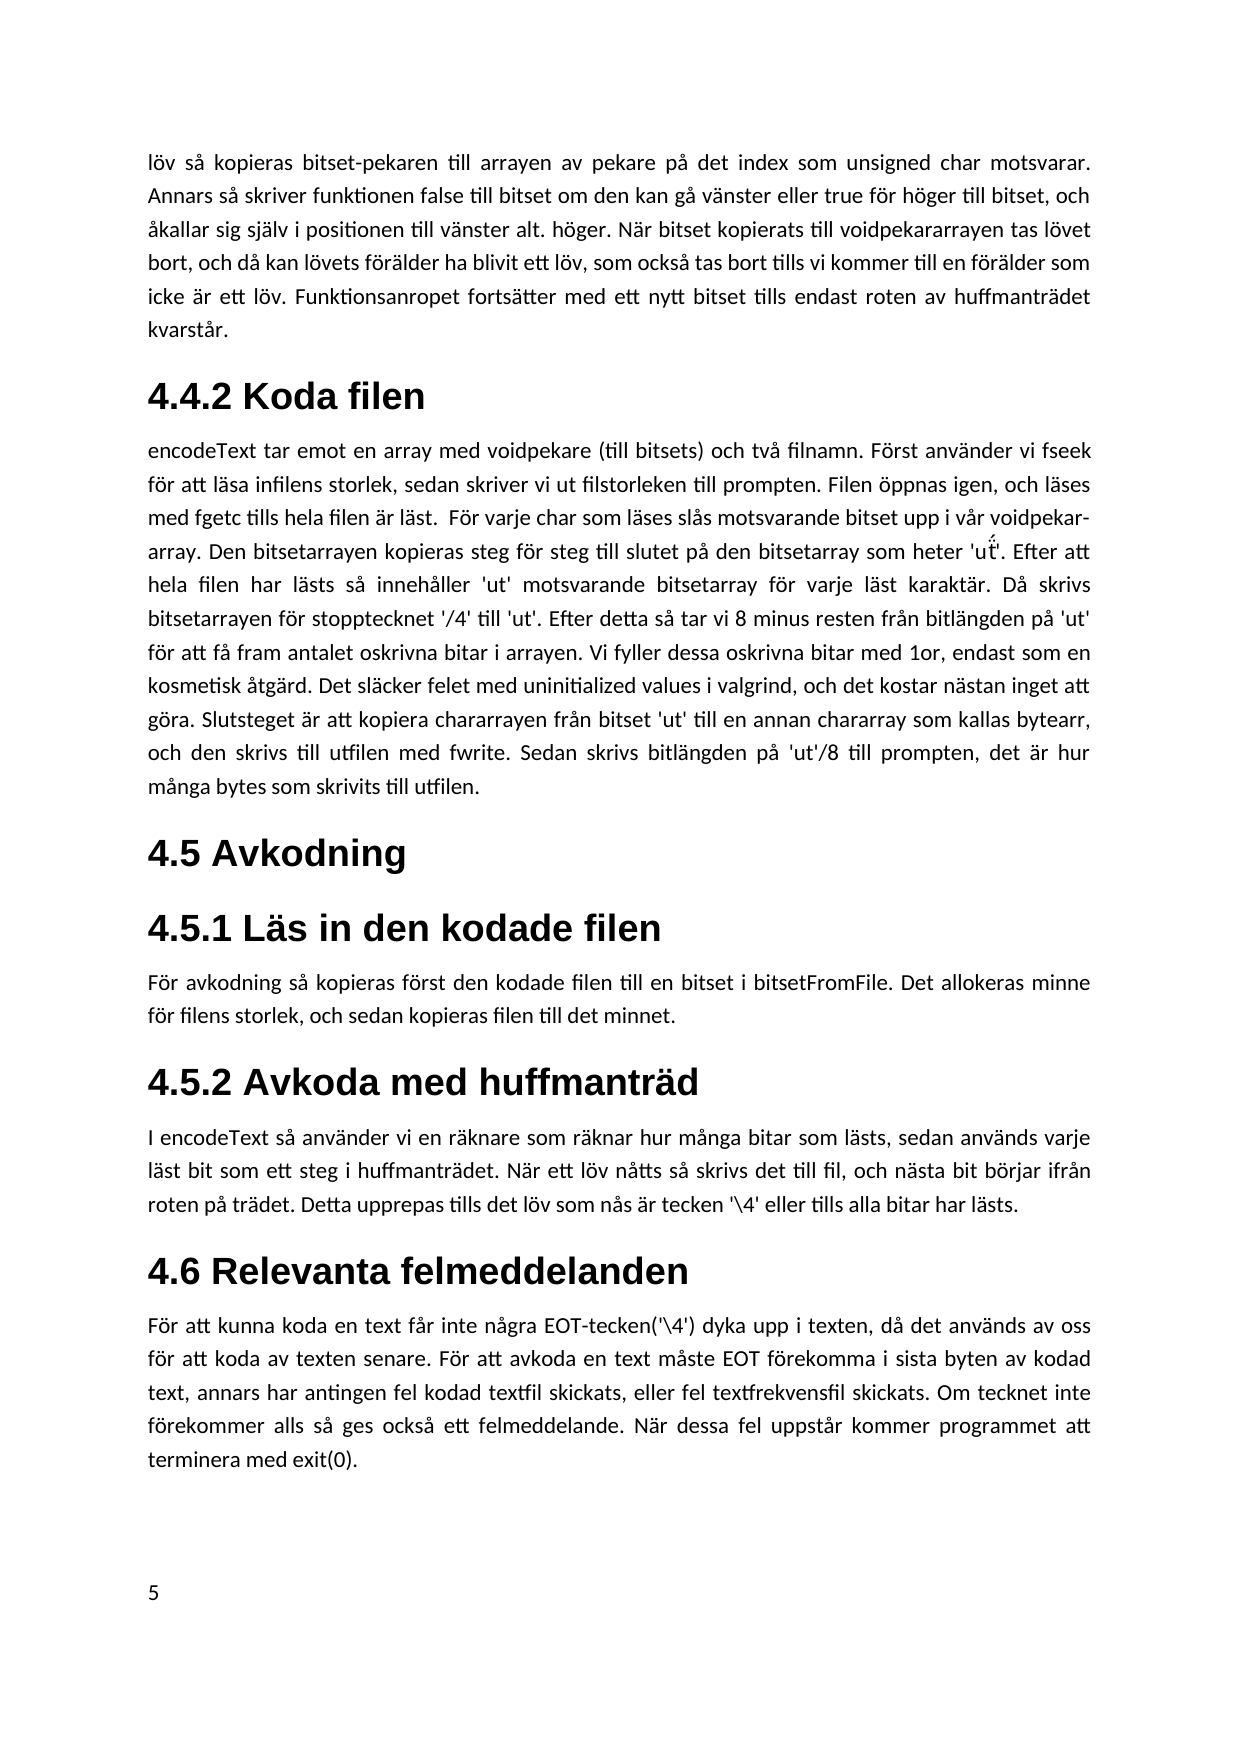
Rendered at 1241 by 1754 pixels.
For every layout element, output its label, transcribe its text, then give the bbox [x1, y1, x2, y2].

subtitle 4.4.2 Koda filen [148, 374, 1093, 417]
text encodeText tar emot en array med voidpekare (till bitsets) och två filnamn. Först använder vi fseek för att läsa infilens storlek, sedan skriver vi ut filstorleken till prompten. Filen öppnas igen, och läses med fgetc tills hela filen är läst. För varje char som läses slås motsvarande bitset upp i vår voidpekar-array. Den bitsetarrayen kopieras steg för steg till slutet på den bitsetarray som heter 'uẗ́'. Efter att hela filen har lästs så innehåller 'ut' motsvarande bitsetarray för varje läst karaktär. Då skrivs bitsetarrayen för stopptecknet '/4' till 'ut'. Efter detta så tar vi 8 minus resten från bitlängden på 'ut' för att få fram antalet oskrivna bitar i arrayen. Vi fyller dessa oskrivna bitar med 1or, endast som en kosmetisk åtgärd. Det släcker felet med uninitialized values i valgrind, och det kostar nästan inget att göra. Slutsteget är att kopiera chararrayen från bitset 'ut' till en annan chararray som kallas bytearr, och den skrivs till utfilen med fwrite. Sedan skrivs bitlängden på 'ut'/8 till prompten, det är hur många bytes som skrivits till utfilen. [148, 436, 1093, 800]
text För att kunna koda en text får inte några EOT-tecken('\4') dyka upp i texten, då det används av oss för att koda av texten senare. För att avkoda en text måste EOT förekomma i sista byten av kodad text, annars har antingen fel kodad textfil skickats, eller fel textfrekvensfil skickats. Om tecknet inte förekommer alls så ges också ett felmeddelande. När dessa fel uppstår kommer programmet att terminera med exit(0). [148, 1311, 1093, 1473]
text I encodeText så använder vi en räknare som räknar hur många bitar som lästs, sedan används varje läst bit som ett steg i huffmanträdet. När ett löv nåtts så skrivs det till fil, och nästa bit börjar ifrån roten på trädet. Detta upprepas tills det löv som nås är tecken '\4' eller tills alla bitar har lästs. [148, 1123, 1093, 1218]
subtitle 4.5 Avkodning [148, 830, 1093, 874]
text löv så kopieras bitset-pekaren till arrayen av pekare på det index som unsigned char motsvarar. Annars så skriver funktionen false till bitset om den kan gå vänster eller true för höger till bitset, och åkallar sig själv i positionen till vänster alt. höger. När bitset kopierats till voidpekararrayen tas lövet bort, och då kan lövets förälder ha blivit ett löv, som också tas bort tills vi kommer till en förälder som icke är ett löv. Funktionsanropet fortsätter med ett nytt bitset tills endast roten av huffmanträdet kvarstår. [148, 148, 1093, 343]
subtitle 4.5.2 Avkoda med huffmanträd [148, 1060, 1093, 1104]
subtitle 4.6 Relevanta felmeddelanden [148, 1248, 1093, 1292]
subtitle 4.5.1 Läs in den kodade filen [148, 906, 1093, 949]
text För avkodning så kopieras först den kodade filen till en bitset i bitsetFromFile. Det allokeras minne för filens storlek, och sedan kopieras filen till det minnet. [148, 968, 1093, 1030]
